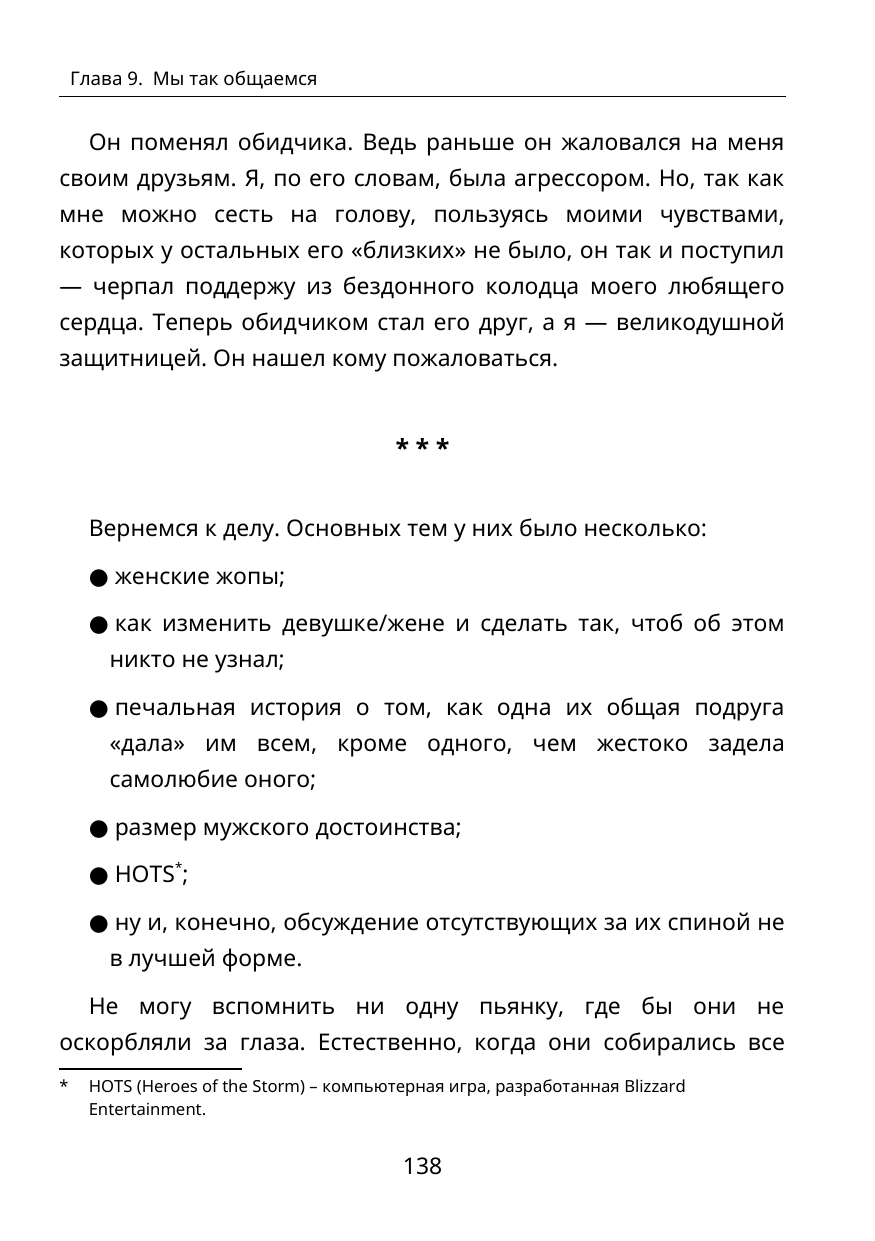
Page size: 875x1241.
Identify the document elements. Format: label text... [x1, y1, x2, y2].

list размер мужского достоинства; [88, 811, 786, 842]
text Не могу вспомнить ни одну пьянку, где бы они не оскорбляли за глаза. Естественно, когда они собирались все [59, 989, 786, 1057]
list HOTS; [88, 858, 786, 889]
list женские жопы; [88, 559, 786, 591]
list ну и, конечно, обсуждение отсутствующих за их спиной не в лучшей форме. [88, 906, 786, 973]
text Вернемся к делу. Основных тем у них было несколько: [59, 512, 786, 543]
list как изменить девушке/жене и сделать так, чтоб об этом никто не узнал; [88, 607, 786, 674]
list печальная история о том, как одна их общая подруга «дала» им всем, кроме одного, чем жестоко задела самолюбие оного; [88, 691, 786, 794]
list HOTS (Heroes of the Storm) – компьютерная игра, разработанная Blizzard Entertainment. [59, 1075, 786, 1120]
subtitle * * * [59, 431, 786, 465]
text Он поменял обидчика. Ведь раньше он жаловался на меня своим друзьям. Я, по его словам, была агрессором. Но, так как мне можно сесть на голову, пользуясь моими чувствами, которых у остальных его «близких» не было, он так и поступил — черпал поддержу из бездонного колодца моего любящего сердца. Теперь обидчиком стал его друг, а я — великодушной защитницей. Он нашел кому пожаловаться. [59, 126, 786, 373]
